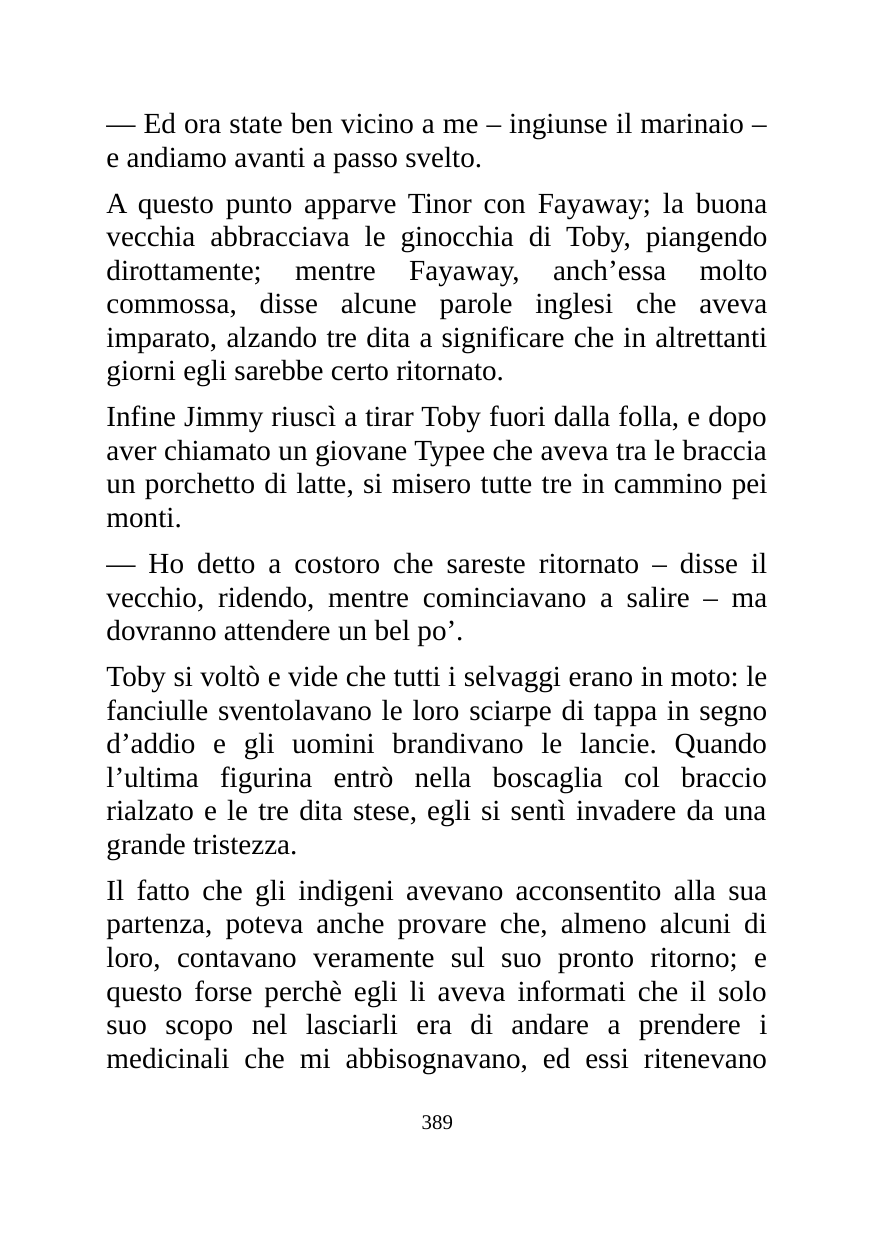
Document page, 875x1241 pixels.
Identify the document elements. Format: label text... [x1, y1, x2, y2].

text Infine Jimmy riuscì a tirar Toby fuori dalla folla, e dopo aver chiamato un giovane Typee che aveva tra le braccia un porchetto di latte, si misero tutte tre in cammino pei monti. [106, 399, 768, 534]
text Il fatto che gli indigeni avevano acconsentito alla sua partenza, poteva anche provare che, almeno alcuni di loro, contavano veramente sul suo pronto ritorno; e questo forse perchè egli li aveva informati che il solo suo scopo nel lasciarli era di andare a prendere i medicinali che mi abbisognavano, ed essi ritenevano [106, 873, 768, 1074]
text — Ho detto a costoro che sareste ritornato – disse il vecchio, ridendo, mentre cominciavano a salire – ma dovranno attendere un bel po’. [106, 546, 768, 647]
text — Ed ora state ben vicino a me – ingiunse il marinaio – e andiamo avanti a passo svelto. [106, 106, 768, 173]
text Toby si voltò e vide che tutti i selvaggi erano in moto: le fanciulle sventolavano le loro sciarpe di tappa in segno d’addio e gli uomini brandivano le lancie. Quando l’ultima figurina entrò nella boscaglia col braccio rialzato e le tre dita stese, egli si sentì invadere da una grande tristezza. [106, 659, 768, 861]
text A questo punto apparve Tinor con Fayaway; la buona vecchia abbracciava le ginocchia di Toby, piangendo dirottamente; mentre Fayaway, anch’essa molto commossa, disse alcune parole inglesi che aveva imparato, alzando tre dita a significare che in altrettanti giorni egli sarebbe certo ritornato. [106, 186, 768, 387]
